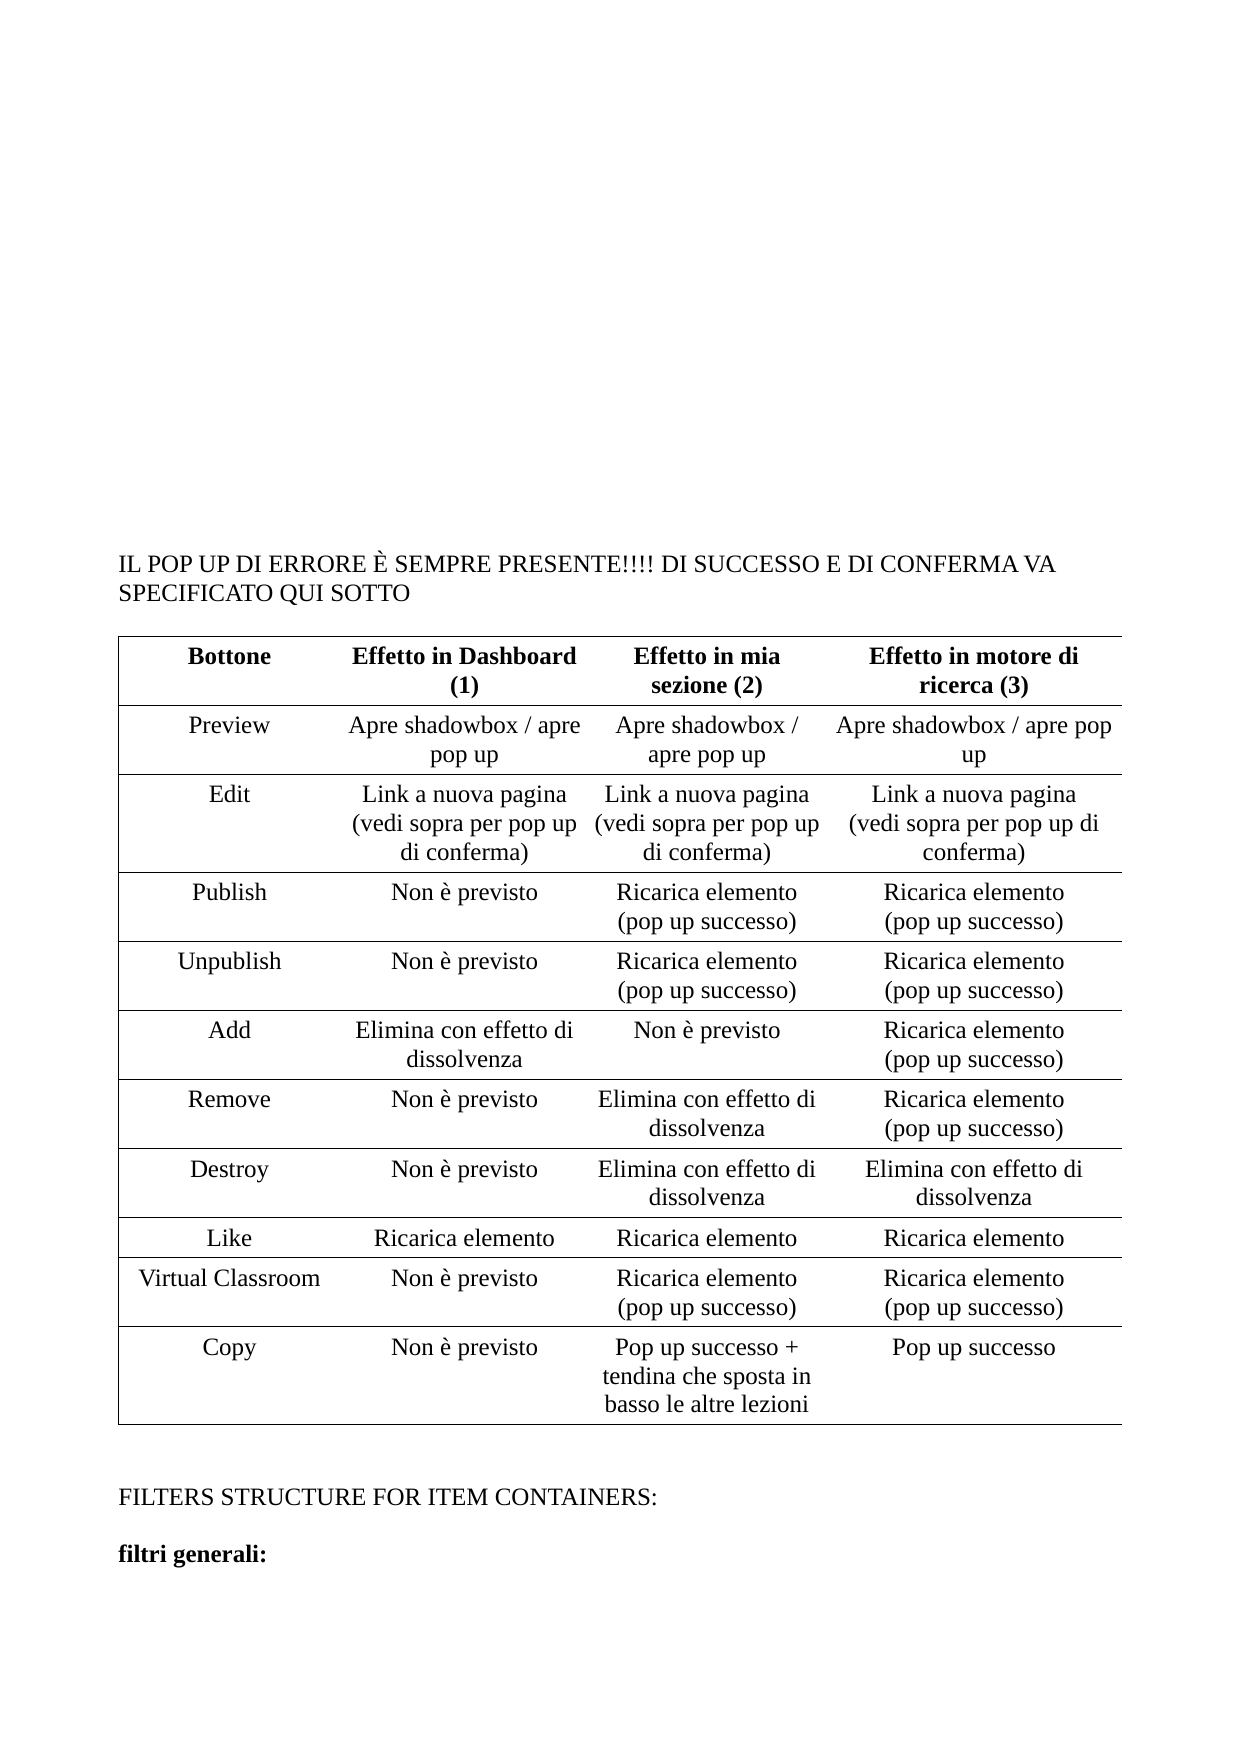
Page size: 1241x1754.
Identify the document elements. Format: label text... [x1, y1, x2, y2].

text FILTERS STRUCTURE FOR ITEM CONTAINERS: [118, 1482, 1122, 1510]
table_cell Preview [119, 706, 341, 774]
table_cell Non è previsto [588, 1011, 826, 1079]
table_cell Ricarica elemento (pop up successo) [826, 942, 1122, 1010]
table_cell Link a nuova pagina (vedi sopra per pop up di conferma) [341, 775, 588, 872]
table_cell Ricarica elemento (pop up successo) [826, 873, 1122, 941]
table_cell Elimina con effetto di dissolvenza [826, 1149, 1122, 1217]
table_cell Remove [119, 1080, 341, 1148]
table_cell Non è previsto [341, 1258, 588, 1326]
table_cell Ricarica elemento (pop up successo) [826, 1258, 1122, 1326]
table_cell Destroy [119, 1149, 341, 1217]
table_cell Apre shadowbox / apre pop up [588, 706, 826, 774]
table_cell Ricarica elemento [341, 1218, 588, 1257]
table_cell Copy [119, 1327, 341, 1424]
table_cell Ricarica elemento (pop up successo) [588, 873, 826, 941]
table_cell Elimina con effetto di dissolvenza [588, 1149, 826, 1217]
table_cell Link a nuova pagina (vedi sopra per pop up di conferma) [588, 775, 826, 872]
table_cell Non è previsto [341, 873, 588, 941]
table_cell Publish [119, 873, 341, 941]
table_cell Ricarica elemento (pop up successo) [588, 1258, 826, 1326]
table_cell Pop up successo + tendina che sposta in basso le altre lezioni [588, 1327, 826, 1424]
table_cell Edit [119, 775, 341, 872]
table_header Effetto in Dashboard (1) [341, 637, 588, 705]
table_cell Non è previsto [341, 1327, 588, 1424]
table_cell Ricarica elemento (pop up successo) [826, 1011, 1122, 1079]
table_cell Non è previsto [341, 1080, 588, 1148]
table_cell Virtual Classroom [119, 1258, 341, 1326]
text IL POP UP DI ERRORE È SEMPRE PRESENTE!!!! DI SUCCESSO E DI CONFERMA VA SPECIFICATO QUI SOTTO [118, 549, 1122, 607]
table_cell Elimina con effetto di dissolvenza [588, 1080, 826, 1148]
text filtri generali: [118, 1539, 1122, 1568]
table_cell Apre shadowbox / apre pop up [341, 706, 588, 774]
table_cell Ricarica elemento (pop up successo) [826, 1080, 1122, 1148]
table_cell Ricarica elemento [826, 1218, 1122, 1257]
table_cell Like [119, 1218, 341, 1257]
table_header Bottone [119, 637, 341, 705]
table_cell Non è previsto [341, 1149, 588, 1217]
table_cell Ricarica elemento [588, 1218, 826, 1257]
table_cell Link a nuova pagina (vedi sopra per pop up di conferma) [826, 775, 1122, 872]
table_cell Non è previsto [341, 942, 588, 1010]
table_cell Add [119, 1011, 341, 1079]
table_cell Apre shadowbox / apre pop up [826, 706, 1122, 774]
table_header Effetto in motore di ricerca (3) [826, 637, 1122, 705]
table_header Effetto in mia sezione (2) [588, 637, 826, 705]
table_cell Unpublish [119, 942, 341, 1010]
table_cell Elimina con effetto di dissolvenza [341, 1011, 588, 1079]
table_cell Ricarica elemento (pop up successo) [588, 942, 826, 1010]
table_cell Pop up successo [826, 1327, 1122, 1424]
